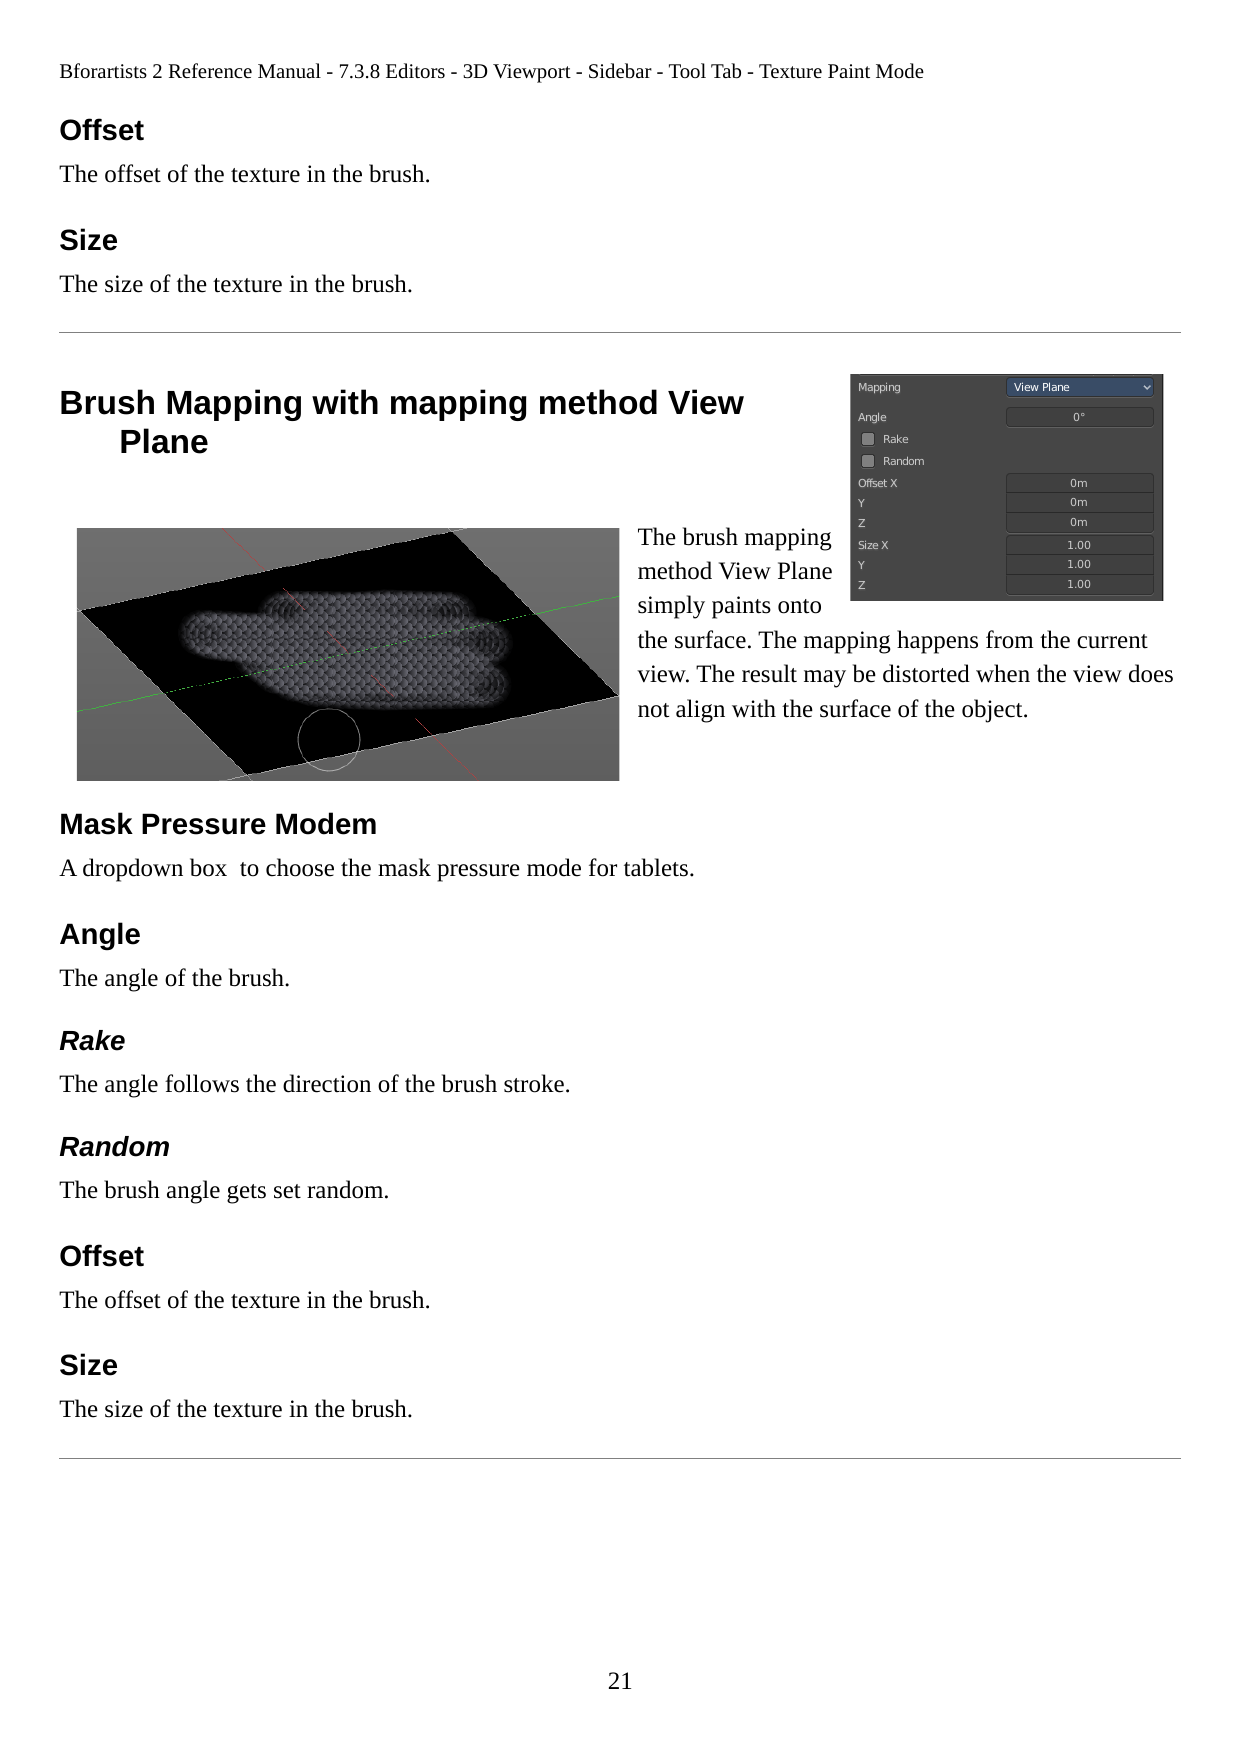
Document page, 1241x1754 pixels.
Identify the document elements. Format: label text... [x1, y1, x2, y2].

text A dropdown box to choose the mask pressure mode for tablets. [59, 853, 1181, 882]
text The angle follows the direction of the brush stroke. [59, 1069, 1181, 1098]
text The brush angle gets set random. [59, 1175, 1181, 1203]
subtitle Offset [59, 113, 1181, 146]
subtitle Angle [59, 917, 1181, 950]
picture [850, 374, 1164, 601]
subtitle Size [59, 1348, 1181, 1382]
subtitle Rake [59, 1024, 1181, 1056]
text The brush mapping method View Plane simply paints onto the surface. The mapping happens from the current view. The result may be distorted when the view does not align with the surface of the object. [59, 522, 1181, 723]
text The angle of the brush. [59, 963, 1181, 992]
picture [76, 528, 620, 781]
subtitle Size [59, 222, 1181, 256]
subtitle [1164, 383, 1181, 460]
text The size of the texture in the brush. [59, 1394, 1181, 1423]
subtitle Offset [59, 1238, 1181, 1272]
subtitle Brush Mapping with mapping method View Plane [59, 383, 850, 460]
subtitle Mask Pressure Modem [59, 807, 1181, 841]
text The offset of the texture in the brush. [59, 1285, 1181, 1313]
text The size of the texture in the brush. [59, 269, 1181, 297]
text The offset of the texture in the brush. [59, 159, 1181, 188]
subtitle Random [59, 1130, 1181, 1162]
